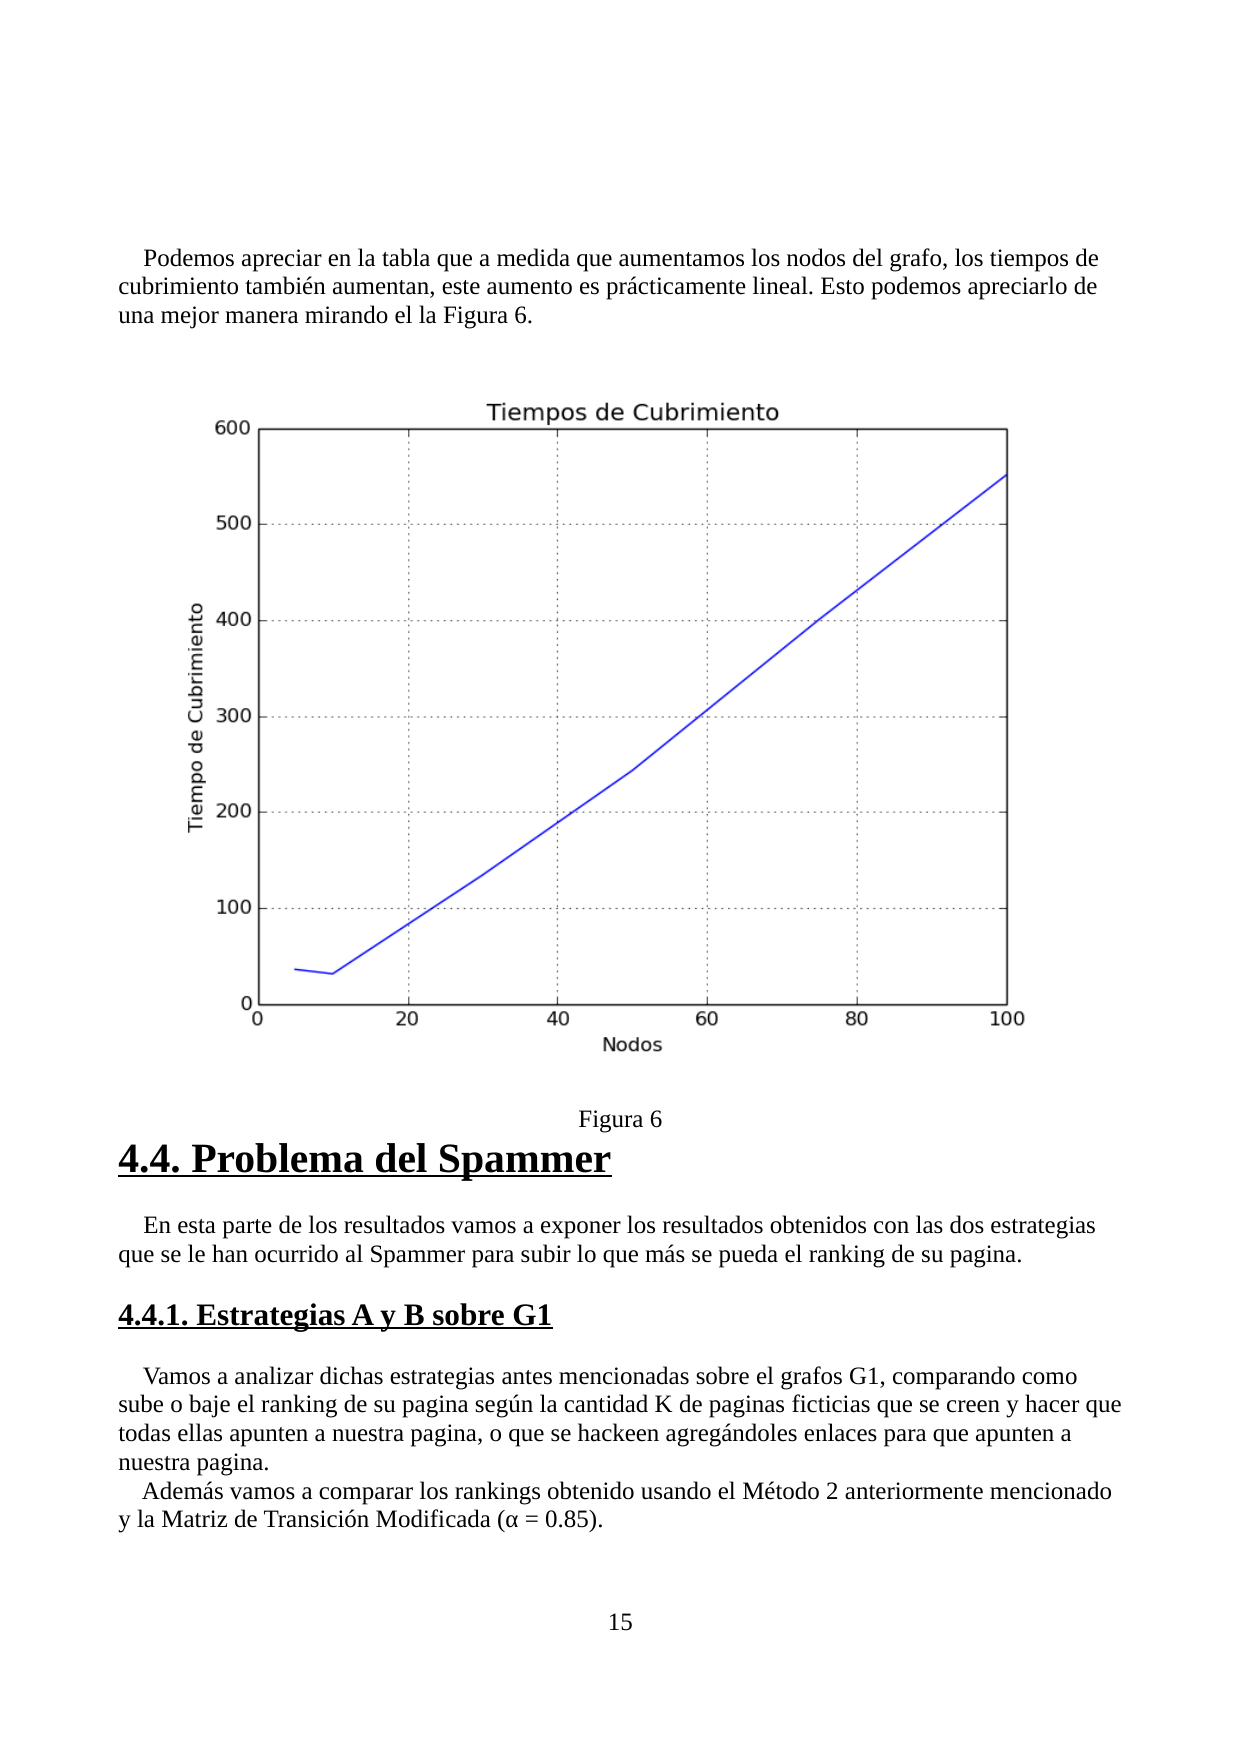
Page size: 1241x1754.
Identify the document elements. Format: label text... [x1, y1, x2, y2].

text Figura 6 [118, 1104, 1122, 1133]
text Vamos a analizar dichas estrategias antes mencionadas sobre el grafos G1, comparando como sube o baje el ranking de su pagina según la cantidad K de paginas ficticias que se creen y hacer que todas ellas apunten a nuestra pagina, o que se hackeen agregándoles enlaces para que apunten a nuestra pagina. [118, 1361, 1122, 1476]
text 4.4. Problema del Spammer [118, 1133, 1122, 1181]
text 4.4.1. Estrategias A y B sobre G1 [118, 1296, 1122, 1332]
text Podemos apreciar en la tabla que a medida que aumentamos los nodos del grafo, los tiempos de cubrimiento también aumentan, este aumento es prácticamente lineal. Esto podemos apreciarlo de una mejor manera mirando el la Figura 6. [118, 243, 1122, 329]
text Además vamos a comparar los rankings obtenido usando el Método 2 anteriormente mencionado y la Matriz de Transición Modificada (α = 0.85). [118, 1476, 1122, 1533]
text En esta parte de los resultados vamos a exponer los resultados obtenidos con las dos estrategias que se le han ocurrido al Spammer para subir lo que más se pueda el ranking de su pagina. [118, 1210, 1122, 1267]
picture [137, 357, 1103, 1076]
